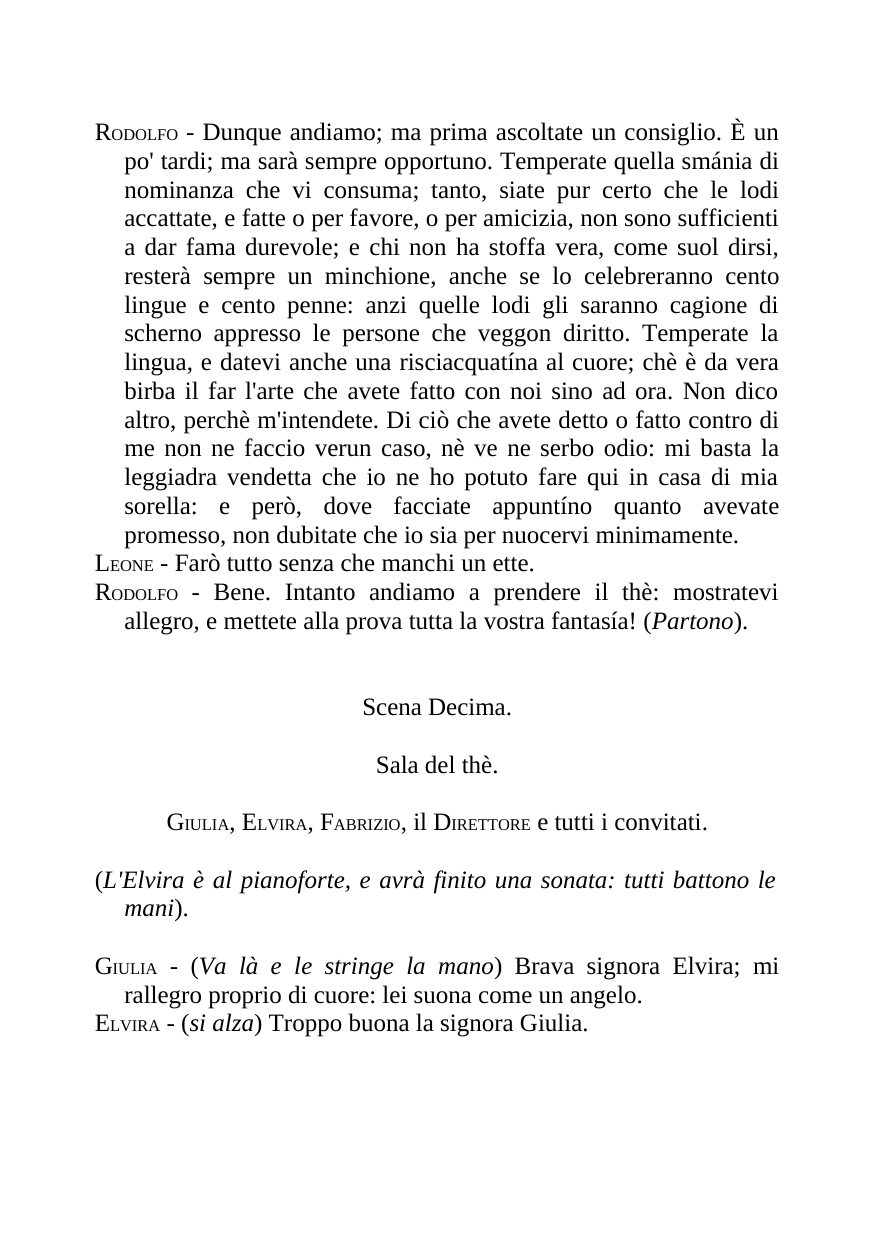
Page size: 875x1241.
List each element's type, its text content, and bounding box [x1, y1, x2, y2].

text Giulia - (Va là e le stringe la mano) Brava signora Elvira; mi rallegro proprio di cuore: lei suona come un angelo. [94, 951, 779, 1008]
text Giulia, Elvira, Fabrizio, il Direttore e tutti i convitati. [94, 807, 779, 836]
text Leone - Farò tutto senza che manchi un ette. [94, 548, 779, 577]
text Elvira - (si alza) Troppo buona la signora Giulia. [94, 1008, 779, 1037]
text Scena Decima. [94, 692, 779, 721]
text (L'Elvira è al pianoforte, e avrà finito una sonata: tutti battono le mani). [94, 865, 779, 922]
text Rodolfo - Dunque andiamo; ma prima ascoltate un consiglio. È un po' tardi; ma sarà sempre opportuno. Temperate quella smánia di nominanza che vi consuma; tanto, siate pur certo che le lodi accattate, e fatte o per favore, o per amicizia, non sono sufficienti a dar fama durevole; e chi non ha stoffa vera, come suol dirsi, resterà sempre un minchione, anche se lo celebreranno cento lingue e cento penne: anzi quelle lodi gli saranno cagione di scherno appresso le persone che veggon diritto. Temperate la lingua, e datevi anche una risciacquatína al cuore; chè è da vera birba il far l'arte che avete fatto con noi sino ad ora. Non dico altro, perchè m'intendete. Di ciò che avete detto o fatto contro di me non ne faccio verun caso, nè ve ne serbo odio: mi basta la leggiadra vendetta che io ne ho potuto fare qui in casa di mia sorella: e però, dove facciate appuntíno quanto avevate promesso, non dubitate che io sia per nuocervi minimamente. [94, 117, 779, 548]
text Sala del thè. [94, 750, 779, 778]
text Rodolfo - Bene. Intanto andiamo a prendere il thè: mostratevi allegro, e mettete alla prova tutta la vostra fantasía! (Partono). [94, 577, 779, 635]
